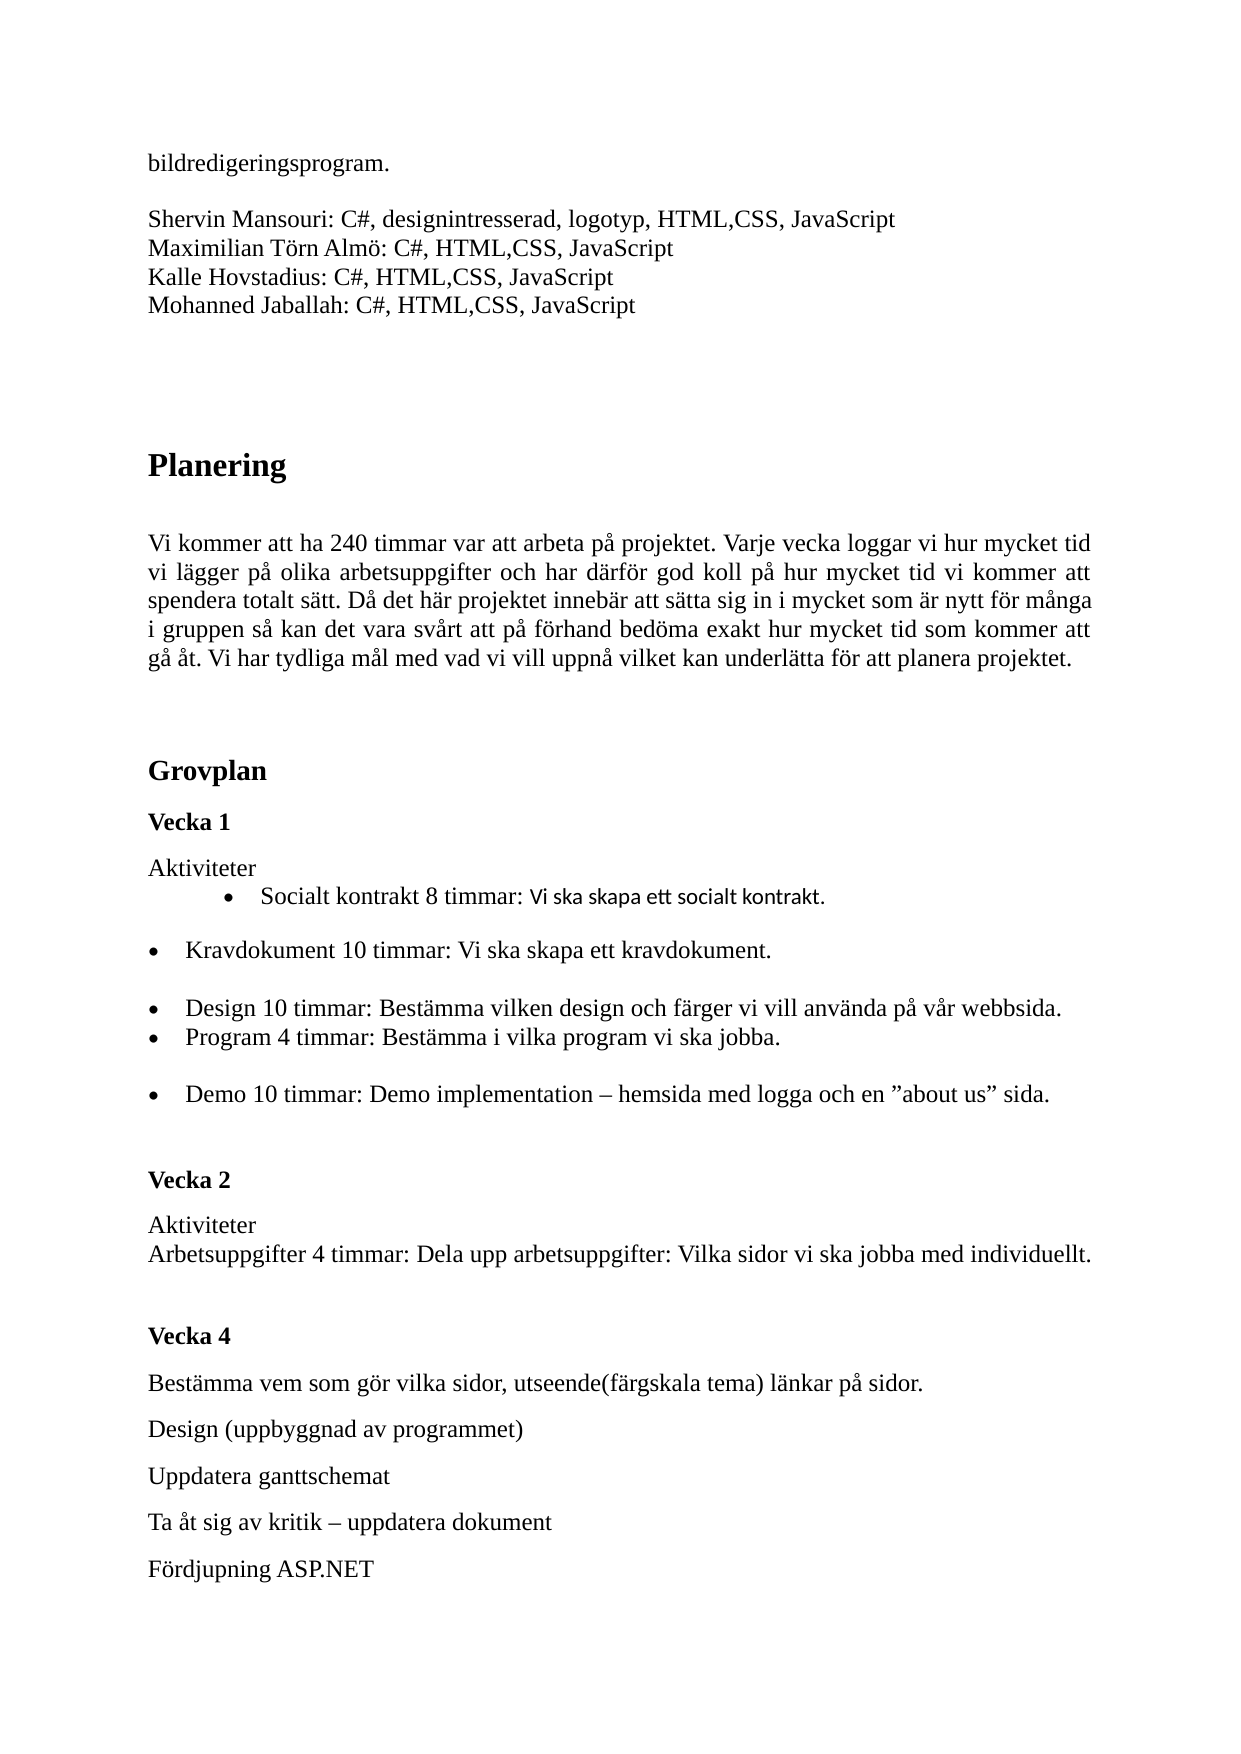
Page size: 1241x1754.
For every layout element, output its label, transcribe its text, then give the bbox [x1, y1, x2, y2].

text Aktiviteter [148, 853, 1093, 881]
text Uppdatera ganttschemat [148, 1461, 1093, 1489]
text bildredigeringsprogram. [148, 148, 1093, 176]
list Program 4 timmar: Bestämma i vilka program vi ska jobba. [110, 1022, 1093, 1051]
text Grovplan [148, 753, 1093, 786]
text Kalle Hovstadius: C#, HTML,CSS, JavaScript [148, 262, 1093, 291]
text Mohanned Jaballah: C#, HTML,CSS, JavaScript [148, 291, 1093, 319]
text Aktiviteter [148, 1211, 1093, 1239]
text Fördjupning ASP.NET [148, 1554, 1093, 1583]
text Vi kommer att ha 240 timmar var att arbeta på projektet. Varje vecka loggar vi hur mycket tid vi lägger på olika arbetsuppgifter och har därför god koll på hur mycket tid vi kommer att spendera totalt sätt. Då det här projektet innebär att sätta sig in i mycket som är nytt för många i gruppen så kan det vara svårt att på förhand bedöma exakt hur mycket tid som kommer att gå åt. Vi har tydliga mål med vad vi vill uppnå vilket kan underlätta för att planera projektet. [148, 528, 1093, 672]
text Design (uppbyggnad av programmet) [148, 1414, 1093, 1443]
list Socialt kontrakt 8 timmar: Vi ska skapa ett socialt kontrakt. [185, 881, 1093, 911]
list Design 10 timmar: Bestämma vilken design och färger vi vill använda på vår webbsida. [110, 993, 1093, 1022]
text Ta åt sig av kritik – uppdatera dokument [148, 1507, 1093, 1536]
text Arbetsuppgifter 4 timmar: Dela upp arbetsuppgifter: Vilka sidor vi ska jobba med individuellt. [148, 1239, 1093, 1268]
text Shervin Mansouri: C#, designintresserad, logotyp, HTML,CSS, JavaScript [148, 204, 1093, 233]
text Planering [148, 445, 1093, 483]
list Demo 10 timmar: Demo implementation – hemsida med logga och en ”about us” sida. [110, 1079, 1093, 1108]
text Maximilian Törn Almö: C#, HTML,CSS, JavaScript [148, 233, 1093, 262]
text Vecka 1 [148, 807, 1093, 836]
list Kravdokument 10 timmar: Vi ska skapa ett kravdokument. [110, 936, 1093, 965]
text Bestämma vem som gör vilka sidor, utseende(färgskala tema) länkar på sidor. [148, 1368, 1093, 1396]
text Vecka 4 [148, 1321, 1093, 1350]
text Vecka 2 [148, 1165, 1093, 1194]
